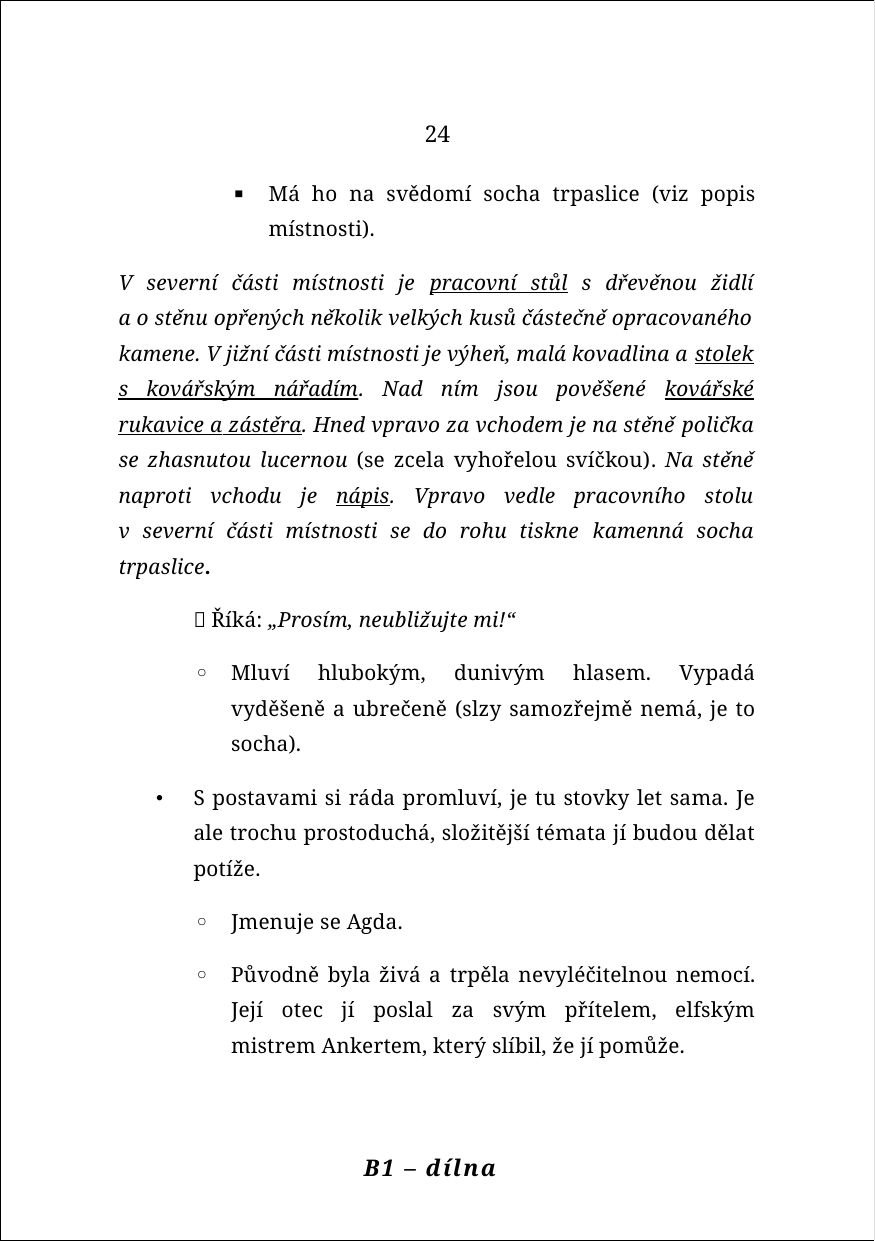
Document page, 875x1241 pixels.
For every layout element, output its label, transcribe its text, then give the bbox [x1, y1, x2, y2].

list Mluví hlubokým, dunivým hlasem. Vypadá vyděšeně a⁠ ubrečeně (slzy samozřejmě nemá, je to socha). [193, 658, 756, 758]
list S⁠ postavami si ráda promluví, je tu stovky let sama. Je ale trochu prostoduchá, složitější témata jí budou dělat potíže. [156, 783, 756, 882]
list Má ho na svědomí socha trpaslice (viz popis místnosti). [231, 179, 756, 243]
text V⁠ severní části místnosti je pracovní stůl s⁠ dřevěnou židlí a⁠ o⁠ stěnu opřených několik velkých kusů částečně opracovaného kamene. V⁠ jižní části místnosti je výheň, malá kovadlina a⁠ stolek s⁠ kovářským nářadím. Nad ním jsou pověšené kovářské rukavice a⁠ zástěra. Hned vpravo za vchodem je na stěně polička se zhasnutou⁠ lucernou (se zcela vyhořelou svíčkou). Na stěně naproti vchodu je nápis. Vpravo vedle pracovního stolu v⁠ severní části místnosti se do rohu tiskne kamenná socha trpaslice. [118, 268, 756, 580]
list 💬 Říká: „Prosím, neubližujte mi!“ [156, 605, 756, 633]
list Původně byla živá a⁠ trpěla nevyléčitelnou nemocí. Její otec jí poslal za svým přítelem, elfským mistrem Ankertem, který slíbil, že jí pomůže. [193, 960, 756, 1059]
list Jmenuje se Agda. [193, 907, 756, 935]
